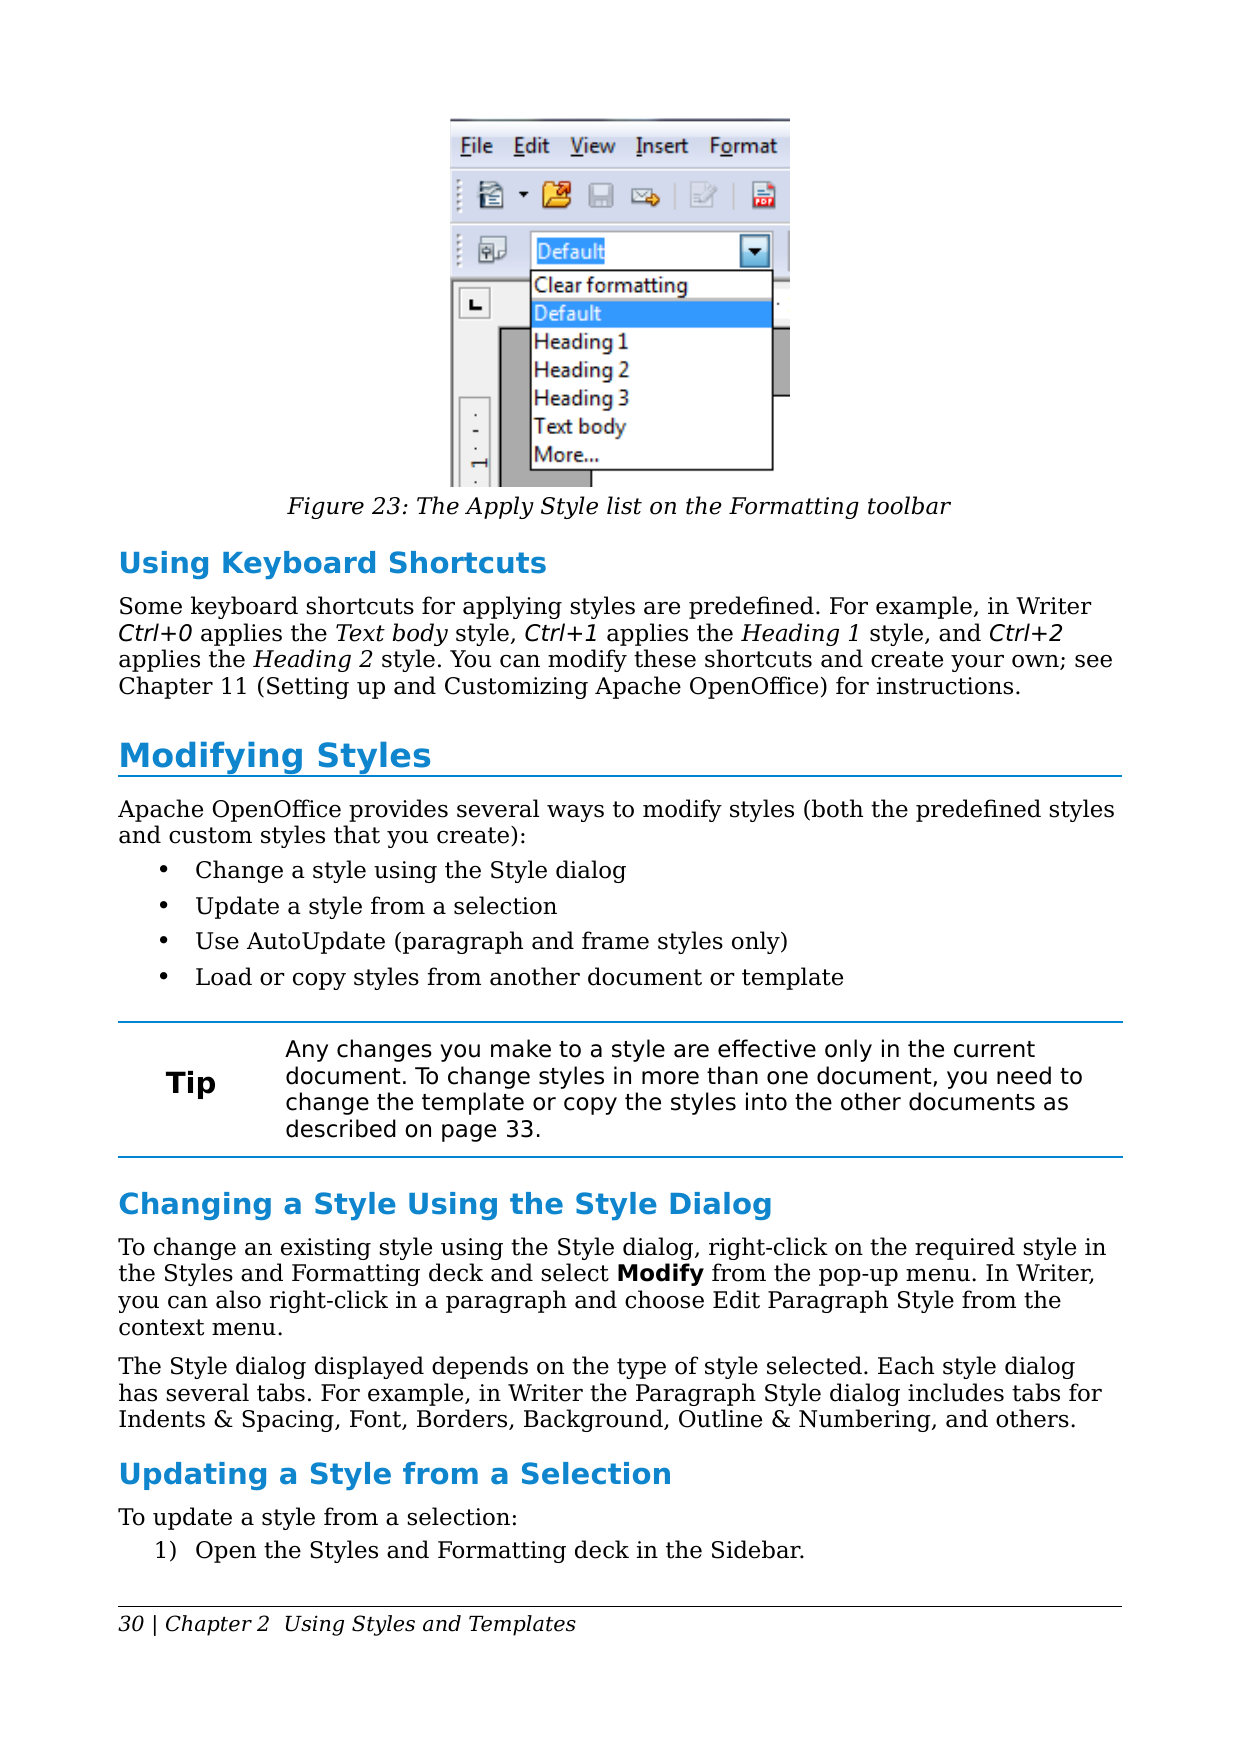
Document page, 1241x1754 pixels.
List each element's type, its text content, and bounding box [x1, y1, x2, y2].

list To update a style from a selection: [118, 1504, 1122, 1530]
table_header Any changes you make to a style are effective only in the current document. To change styles in more than one document, you need to change the template or copy the styles into the other documents as described on page 33. [264, 1023, 1122, 1156]
list Update a style from a selection [156, 891, 1122, 920]
text Some keyboard shortcuts for applying styles are predefined. For example, in Writer Ctrl+0 applies the Text body style, Ctrl+1 applies the Heading 1 style, and Ctrl+2 applies the Heading 2 style. You can modify these shortcuts and create your own; see Chapter 11 (Setting up and Customizing Apache OpenOffice) for instructions. [118, 593, 1122, 700]
text The Style dialog displayed depends on the type of style selected. Each style dialog has several tabs. For example, in Writer the Paragraph Style dialog includes tabs for Indents & Spacing, Font, Borders, Background, Outline & Numbering, and others. [118, 1353, 1122, 1433]
subtitle Updating a Style from a Selection [118, 1457, 1122, 1491]
table_header Tip [118, 1023, 264, 1156]
subtitle Modifying Styles [118, 736, 1122, 775]
subtitle Changing a Style Using the Style Dialog [118, 1187, 1122, 1221]
text To change an existing style using the Style dialog, right-click on the required style in the Styles and Formatting deck and select Modify from the pop-up menu. In Writer, you can also right-click in a paragraph and choose Edit Paragraph Style from the context menu. [118, 1234, 1122, 1341]
list Open the Styles and Formatting deck in the Sidebar. [177, 1537, 1122, 1563]
list Load or copy styles from another document or template [156, 962, 1122, 991]
list Change a style using the Style dialog [156, 856, 1122, 885]
text Figure 23: The Apply Style list on the Formatting toolbar [254, 493, 986, 520]
list Apache OpenOffice provides several ways to modify styles (both the predefined styles and custom styles that you create): [118, 796, 1122, 849]
list Use AutoUpdate (paragraph and frame styles only) [156, 926, 1122, 956]
picture [450, 118, 790, 487]
subtitle Using Keyboard Shortcuts [118, 547, 1122, 581]
